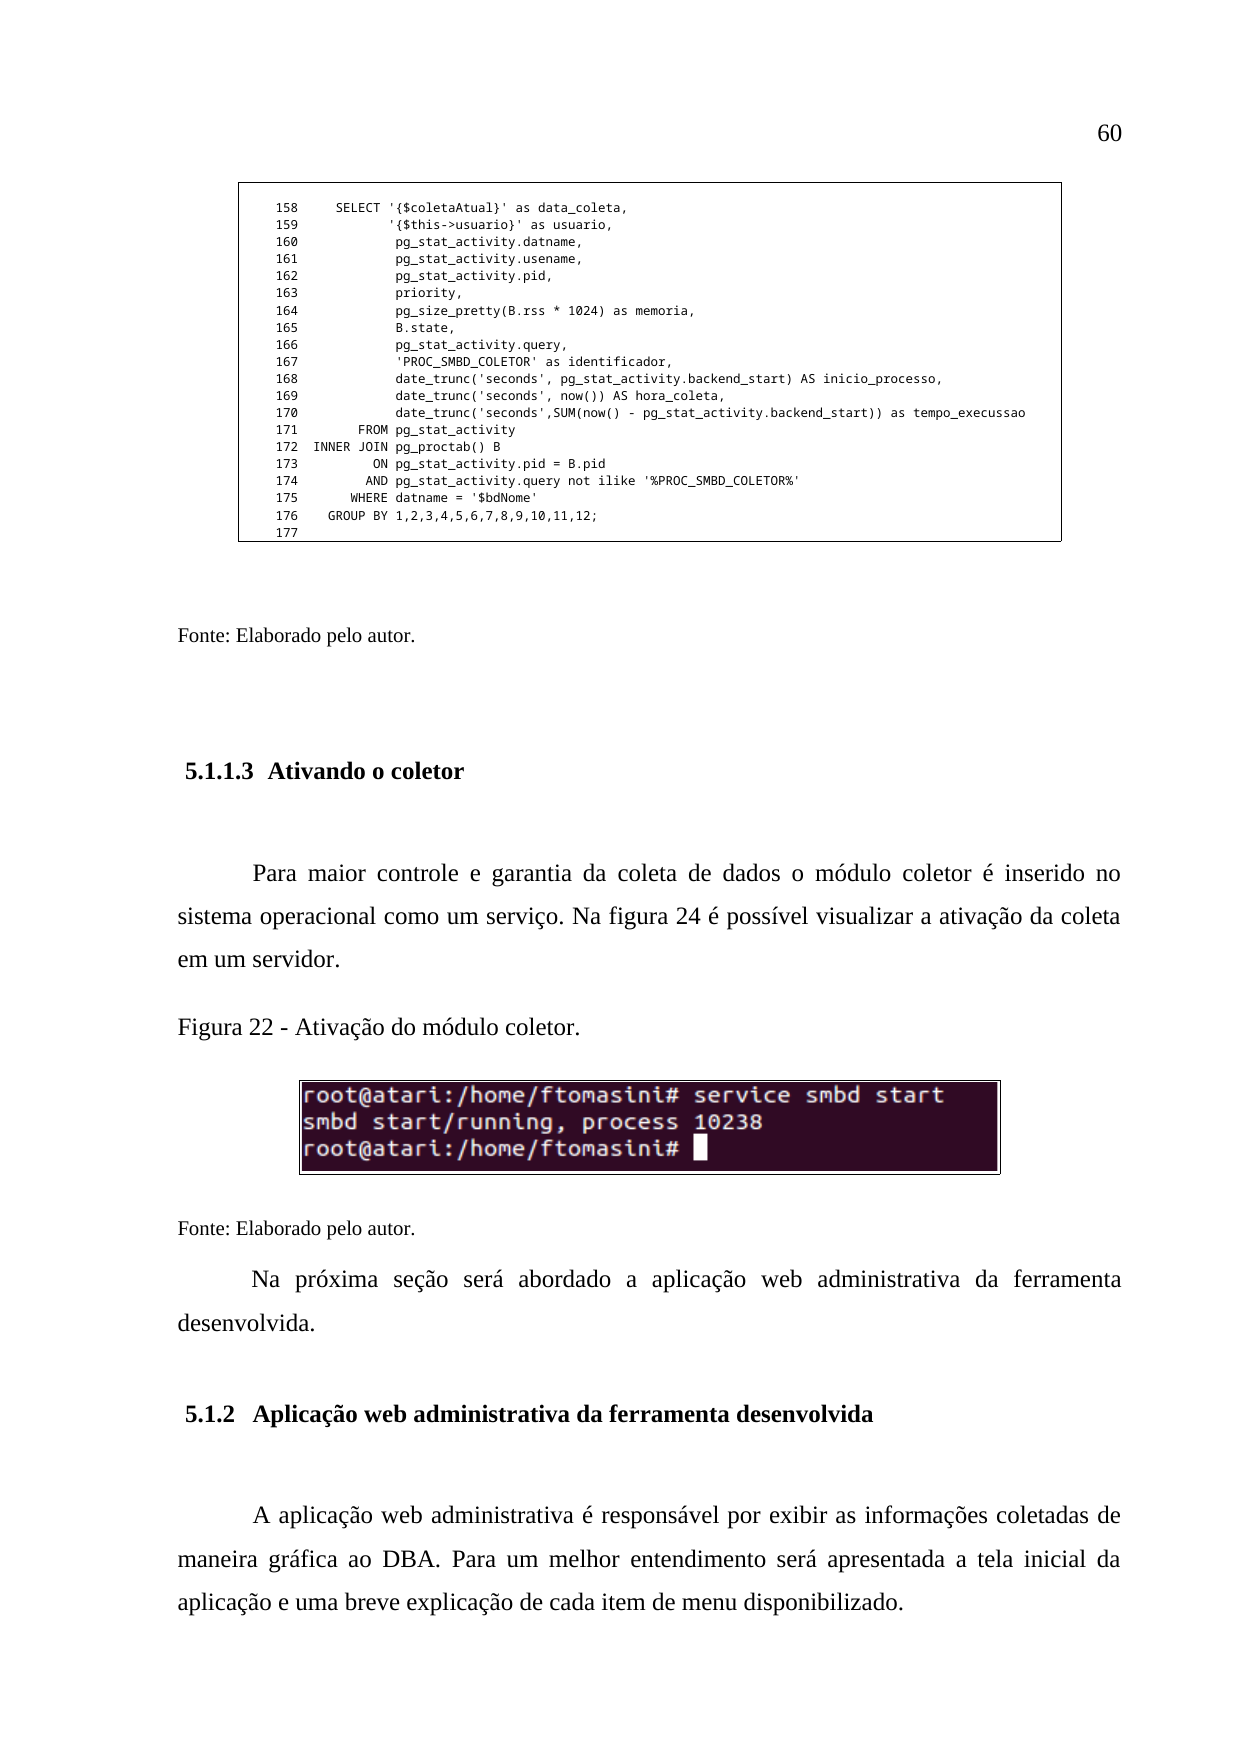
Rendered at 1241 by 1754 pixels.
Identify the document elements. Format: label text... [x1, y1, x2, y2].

list A aplicação web administrativa é responsável por exibir as informações coletadas de maneira gráfica ao DBA. Para um melhor entendimento será apresentada a tela inicial da aplicação e uma breve explicação de cada item de menu disponibilizado. [177, 1501, 1122, 1616]
list 'PROC_SMBD_COLETOR' as identificador, [275, 353, 1061, 370]
text Figura 22 - Ativação do módulo coletor. [177, 1012, 1122, 1041]
list FROM pg_stat_activity [275, 421, 1061, 438]
list SELECT '{$coletaAtual}' as data_coleta, [275, 199, 1061, 216]
list Fonte: Elaborado pelo autor. [177, 1216, 1122, 1240]
list pg_stat_activity.query, [275, 336, 1061, 353]
list Fonte: Elaborado pelo autor. [177, 623, 1122, 647]
list date_trunc('seconds', now()) AS hora_coleta, [275, 387, 1061, 404]
picture [301, 1082, 998, 1171]
list '{$this->usuario}' as usuario, [275, 216, 1061, 233]
list INNER JOIN pg_proctab() B [275, 438, 1061, 455]
list pg_stat_activity.pid, [275, 267, 1061, 284]
list pg_stat_activity.datname, [275, 233, 1061, 250]
list pg_stat_activity.usename, [275, 250, 1061, 267]
list pg_size_pretty(B.rss * 1024) as memoria, [275, 302, 1061, 319]
list date_trunc('seconds', pg_stat_activity.backend_start) AS inicio_processo, [275, 370, 1061, 387]
list ON pg_stat_activity.pid = B.pid [275, 455, 1061, 472]
text Para maior controle e garantia da coleta de dados o módulo coletor é inserido no sistema operacional como um serviço. Na figura 24 é possível visualizar a ativação da coleta em um servidor. [177, 858, 1122, 973]
text Na próxima seção será abordado a aplicação web administrativa da ferramenta desenvolvida. [177, 1264, 1122, 1336]
list priority, [275, 284, 1061, 302]
list B.state, [275, 319, 1061, 336]
list WHERE datname = '$bdNome' [275, 489, 1061, 507]
list AND pg_stat_activity.query not ilike '%PROC_SMBD_COLETOR%' [275, 472, 1061, 489]
list Ativando o coletor [185, 756, 1122, 785]
list GROUP BY 1,2,3,4,5,6,7,8,9,10,11,12; [275, 507, 1061, 524]
list date_trunc('seconds',SUM(now() - pg_stat_activity.backend_start)) as tempo_execussao [275, 404, 1061, 421]
list Aplicação web administrativa da ferramenta desenvolvida [185, 1399, 1122, 1428]
